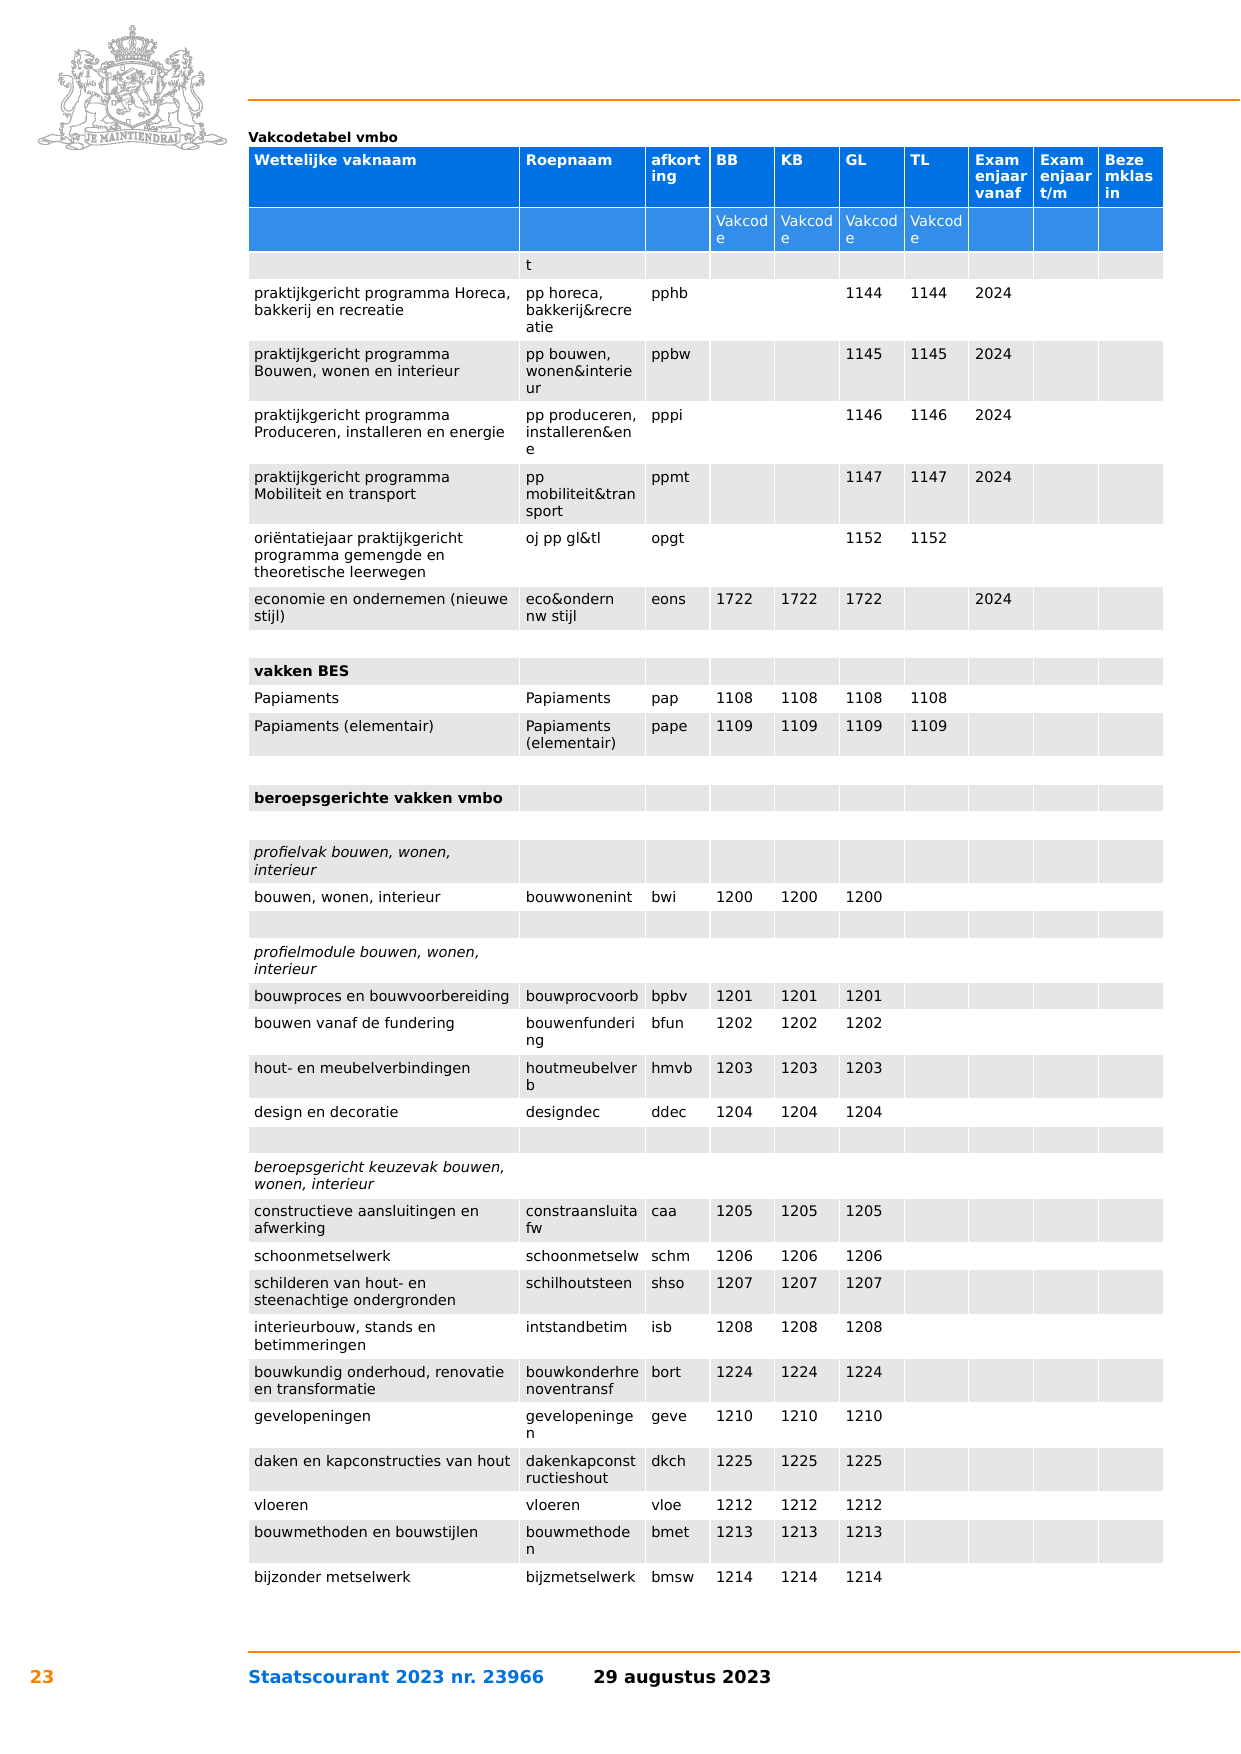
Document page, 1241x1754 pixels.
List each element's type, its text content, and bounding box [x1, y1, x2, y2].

table_cell 1200 [775, 884, 839, 910]
table_cell [775, 525, 839, 586]
table_cell pape [646, 713, 709, 756]
table_cell [1034, 1520, 1098, 1563]
table_cell bouwen, wonen, interieur [249, 884, 519, 910]
table_cell [1099, 587, 1163, 630]
table_cell [969, 939, 1033, 982]
table_cell [646, 840, 709, 883]
table_cell [969, 658, 1033, 685]
table_cell [905, 658, 968, 685]
table_cell eco&ondern nw stijl [520, 587, 645, 630]
table_cell [711, 253, 774, 279]
table_cell [905, 812, 968, 839]
table_cell [1034, 1011, 1098, 1054]
table_cell [969, 1359, 1033, 1402]
table_cell 1108 [905, 686, 968, 712]
table_cell [1034, 758, 1098, 784]
table_cell [969, 253, 1033, 279]
table_cell [775, 812, 839, 839]
table_cell 1207 [775, 1270, 839, 1314]
table_cell [840, 658, 904, 685]
table_cell [249, 758, 519, 784]
table_cell [775, 253, 839, 279]
table_cell vloeren [249, 1492, 519, 1518]
table_cell [520, 758, 645, 784]
table_cell [969, 1404, 1033, 1447]
table_cell [775, 840, 839, 883]
table_cell vakken BES [249, 658, 519, 685]
table_cell [1034, 1055, 1098, 1098]
table_cell constructieve aansluitingen en afwerking [249, 1199, 519, 1242]
table_cell [711, 1127, 774, 1153]
table_cell [905, 1199, 968, 1242]
table_cell [1034, 686, 1098, 712]
table_cell [905, 983, 968, 1009]
table_cell [1034, 1448, 1098, 1491]
table_cell 1144 [905, 280, 968, 340]
table_cell [711, 464, 774, 524]
table_cell [905, 1154, 968, 1197]
table_cell [905, 1564, 968, 1590]
table_cell [969, 1520, 1033, 1563]
table_cell pphb [646, 280, 709, 340]
table_cell 1206 [711, 1243, 774, 1269]
table_cell Vakcode [840, 208, 904, 251]
table_cell [1034, 464, 1098, 524]
table_cell schilderen van hout- en steenachtige ondergronden [249, 1270, 519, 1314]
table_cell [646, 911, 709, 938]
table_cell [969, 1315, 1033, 1358]
table_cell 1203 [775, 1055, 839, 1098]
table_cell 1205 [711, 1199, 774, 1242]
table_cell bouwmethoden [520, 1520, 645, 1563]
table_cell beroepsgerichte vakken vmbo [249, 785, 519, 811]
table_cell Papiaments [520, 686, 645, 712]
table_cell [646, 253, 709, 279]
table_cell [969, 911, 1033, 938]
table_cell 1200 [711, 884, 774, 910]
table_cell [711, 758, 774, 784]
table_cell [840, 812, 904, 839]
table_cell [1034, 840, 1098, 883]
table_cell [1034, 1243, 1098, 1269]
table_cell profielmodule bouwen, wonen, interieur [249, 939, 519, 982]
table_cell bouwwonenint [520, 884, 645, 910]
table_cell [969, 631, 1033, 657]
table_cell [1034, 983, 1098, 1009]
table_cell [775, 785, 839, 811]
table_cell geve [646, 1404, 709, 1447]
table_cell [646, 785, 709, 811]
table_cell 1200 [840, 884, 904, 910]
table_cell [1099, 525, 1163, 586]
table_cell KB [775, 147, 839, 207]
table_cell [969, 1127, 1033, 1153]
table_cell [840, 785, 904, 811]
table_cell [969, 1199, 1033, 1242]
table_cell [1034, 341, 1098, 401]
table_cell isb [646, 1315, 709, 1358]
table_cell [969, 1492, 1033, 1518]
table_cell pppi [646, 403, 709, 463]
table_cell [969, 983, 1033, 1009]
table_cell [969, 1243, 1033, 1269]
table_cell [905, 911, 968, 938]
picture [38, 25, 227, 150]
table_cell [1099, 280, 1163, 340]
table_cell bwi [646, 884, 709, 910]
table_cell 1208 [711, 1315, 774, 1358]
table_cell 1212 [775, 1492, 839, 1518]
table_cell [1034, 785, 1098, 811]
table_cell bouwkonderhrenoventransf [520, 1359, 645, 1402]
table_cell 1225 [775, 1448, 839, 1491]
table_cell [1099, 1011, 1163, 1054]
table_cell [1034, 1492, 1098, 1518]
table_cell schoonmetselwerk [249, 1243, 519, 1269]
table_cell praktijkgericht programma Mobiliteit en transport [249, 464, 519, 524]
table_cell [1099, 1404, 1163, 1447]
table_cell [969, 208, 1033, 251]
table_cell 1722 [840, 587, 904, 630]
table_cell 1225 [711, 1448, 774, 1491]
table_cell [905, 1315, 968, 1358]
table_cell [646, 1154, 709, 1197]
table_cell 1208 [775, 1315, 839, 1358]
table_cell 1204 [840, 1099, 904, 1126]
table_cell schoonmetselw [520, 1243, 645, 1269]
table_cell 1108 [775, 686, 839, 712]
table_cell [1099, 1564, 1163, 1590]
table_cell 1203 [711, 1055, 774, 1098]
table_cell [905, 1270, 968, 1314]
table_cell dkch [646, 1448, 709, 1491]
table_cell [1034, 1315, 1098, 1358]
table_cell 2024 [969, 464, 1033, 524]
table_cell 1203 [840, 1055, 904, 1098]
table_cell ddec [646, 1099, 709, 1126]
table_cell [969, 1011, 1033, 1054]
table_cell 1205 [840, 1199, 904, 1242]
table_cell [905, 939, 968, 982]
table_cell [520, 658, 645, 685]
table_cell oj pp gl&tl [520, 525, 645, 586]
table_cell 1214 [840, 1564, 904, 1590]
table_cell bmsw [646, 1564, 709, 1590]
table_cell 1722 [711, 587, 774, 630]
table_cell [905, 1055, 968, 1098]
table_cell [711, 785, 774, 811]
table_cell [711, 939, 774, 982]
table_cell 1208 [840, 1315, 904, 1358]
table_cell vloe [646, 1492, 709, 1518]
table_cell [1099, 403, 1163, 463]
table_cell profielvak bouwen, wonen, interieur [249, 840, 519, 883]
table_cell [905, 758, 968, 784]
table_header Vakcodetabel vmbo [248, 130, 1163, 146]
table_cell [969, 1099, 1033, 1126]
table_cell afkorting [646, 147, 709, 207]
table_cell 2024 [969, 587, 1033, 630]
table_cell [840, 840, 904, 883]
table_cell [1034, 1154, 1098, 1197]
table_cell intstandbetim [520, 1315, 645, 1358]
table_cell 1206 [775, 1243, 839, 1269]
table_cell ppmt [646, 464, 709, 524]
table_cell 1207 [711, 1270, 774, 1314]
table_cell 1213 [711, 1520, 774, 1563]
table_cell 1201 [775, 983, 839, 1009]
table_cell [711, 840, 774, 883]
table_cell [840, 631, 904, 657]
table_cell [520, 840, 645, 883]
table_cell pp horeca, bakkerij&recreatie [520, 280, 645, 340]
table_cell schilhoutsteen [520, 1270, 645, 1314]
table_cell 1201 [840, 983, 904, 1009]
table_cell designdec [520, 1099, 645, 1126]
table_cell 1210 [775, 1404, 839, 1447]
table_cell [1099, 1448, 1163, 1491]
table_cell Bezemklas in [1099, 147, 1163, 207]
table_cell 1109 [905, 713, 968, 756]
table_cell constraansluitafw [520, 1199, 645, 1242]
table_cell 1202 [840, 1011, 904, 1054]
table_cell [1034, 939, 1098, 982]
table_cell [1099, 631, 1163, 657]
table_cell [840, 253, 904, 279]
table_cell [1099, 758, 1163, 784]
table_cell [711, 1154, 774, 1197]
table_cell 1214 [775, 1564, 839, 1590]
table_cell caa [646, 1199, 709, 1242]
table_cell [711, 341, 774, 401]
table_cell 1224 [775, 1359, 839, 1402]
table_cell [249, 253, 519, 279]
table_cell [1099, 911, 1163, 938]
table_cell economie en ondernemen (nieuwe stijl) [249, 587, 519, 630]
table_cell [1034, 1127, 1098, 1153]
table_cell 1201 [711, 983, 774, 1009]
table_cell [1099, 840, 1163, 883]
table_cell 1722 [775, 587, 839, 630]
table_cell GL [840, 147, 904, 207]
table_cell 1205 [775, 1199, 839, 1242]
table_cell 1210 [711, 1404, 774, 1447]
table_cell [1099, 785, 1163, 811]
table_cell [775, 280, 839, 340]
table_cell [1034, 403, 1098, 463]
table_cell [969, 525, 1033, 586]
table_cell beroepsgericht keuzevak bouwen, wonen, interieur [249, 1154, 519, 1197]
table_cell [1034, 280, 1098, 340]
table_cell [775, 911, 839, 938]
table_cell [249, 812, 519, 839]
table_cell Vakcode [711, 208, 774, 251]
table_cell [1099, 1243, 1163, 1269]
table_cell [775, 403, 839, 463]
table_cell [840, 911, 904, 938]
table_cell design en decoratie [249, 1099, 519, 1126]
table_cell [1034, 208, 1098, 251]
table_cell [1034, 911, 1098, 938]
table_cell [1099, 983, 1163, 1009]
table_cell [520, 785, 645, 811]
table_cell 1147 [840, 464, 904, 524]
table_cell bijzmetselwerk [520, 1564, 645, 1590]
table_cell bouwproces en bouwvoorbereiding [249, 983, 519, 1009]
table_cell [711, 631, 774, 657]
table_cell [520, 939, 645, 982]
table_cell [1034, 587, 1098, 630]
table_cell Vakcode [775, 208, 839, 251]
table_cell [969, 1055, 1033, 1098]
table_cell 1212 [711, 1492, 774, 1518]
table_cell Papiaments (elementair) [249, 713, 519, 756]
table_cell 1212 [840, 1492, 904, 1518]
table_cell [711, 911, 774, 938]
table_cell pp bouwen, wonen&interieur [520, 341, 645, 401]
table_cell daken en kapconstructies van hout [249, 1448, 519, 1491]
table_cell bouwmethoden en bouwstijlen [249, 1520, 519, 1563]
table_cell [1099, 464, 1163, 524]
table_cell hmvb [646, 1055, 709, 1098]
table_cell 2024 [969, 403, 1033, 463]
table_cell [1034, 713, 1098, 756]
table_cell 1202 [775, 1011, 839, 1054]
table_cell [711, 812, 774, 839]
table_cell 1109 [840, 713, 904, 756]
table_cell hout- en meubelverbindingen [249, 1055, 519, 1098]
table_cell [1099, 713, 1163, 756]
table_cell houtmeubelverb [520, 1055, 645, 1098]
table_cell Vakcode [905, 208, 968, 251]
table_cell [1099, 253, 1163, 279]
table_cell Roepnaam [520, 147, 645, 207]
table_cell [1034, 884, 1098, 910]
table_cell bort [646, 1359, 709, 1402]
table_cell [646, 1127, 709, 1153]
table_cell 1144 [840, 280, 904, 340]
table_cell [969, 713, 1033, 756]
table_cell 1224 [711, 1359, 774, 1402]
table_cell shso [646, 1270, 709, 1314]
table_cell eons [646, 587, 709, 630]
table_cell [1034, 1199, 1098, 1242]
table_cell [905, 1448, 968, 1491]
table_cell [905, 631, 968, 657]
table_cell interieurbouw, stands en betimmeringen [249, 1315, 519, 1358]
table_cell Examenjaar t/m [1034, 147, 1098, 207]
table_cell 1109 [775, 713, 839, 756]
table_cell [520, 208, 645, 251]
table_cell bouwprocvoorb [520, 983, 645, 1009]
table_cell [969, 1448, 1033, 1491]
table_cell praktijkgericht programma Horeca, bakkerij en recreatie [249, 280, 519, 340]
table_cell [1034, 1270, 1098, 1314]
table_cell bijzonder metselwerk [249, 1564, 519, 1590]
table_cell [1099, 1315, 1163, 1358]
table_cell [1099, 341, 1163, 401]
table_cell 1146 [840, 403, 904, 463]
table_cell bouwenfundering [520, 1011, 645, 1054]
table_cell [969, 758, 1033, 784]
table_cell 1147 [905, 464, 968, 524]
table_cell [905, 1404, 968, 1447]
table_cell [1034, 812, 1098, 839]
table_cell bouwkundig onderhoud, renovatie en transformatie [249, 1359, 519, 1402]
table_cell [905, 1359, 968, 1402]
table_cell [249, 1127, 519, 1153]
table_cell [905, 1520, 968, 1563]
table_cell [249, 631, 519, 657]
table_cell pap [646, 686, 709, 712]
table_cell [775, 1127, 839, 1153]
table_cell [520, 1154, 645, 1197]
table_cell 1108 [711, 686, 774, 712]
table_cell [1099, 658, 1163, 685]
table_cell [711, 525, 774, 586]
table_cell Wettelijke vaknaam [249, 147, 519, 207]
table_cell [646, 658, 709, 685]
table_cell 2024 [969, 341, 1033, 401]
table_cell [905, 1099, 968, 1126]
table_cell [249, 911, 519, 938]
table_cell vloeren [520, 1492, 645, 1518]
table_cell [905, 1243, 968, 1269]
table_cell [905, 840, 968, 883]
table_cell Papiaments [249, 686, 519, 712]
table_cell [905, 785, 968, 811]
table_cell bmet [646, 1520, 709, 1563]
table_cell 1213 [775, 1520, 839, 1563]
table_cell bpbv [646, 983, 709, 1009]
table_cell 1207 [840, 1270, 904, 1314]
table_cell pp mobiliteit&transport [520, 464, 645, 524]
table_cell ppbw [646, 341, 709, 401]
table_cell praktijkgericht programma Produceren, installeren en energie [249, 403, 519, 463]
table_cell [711, 280, 774, 340]
table_cell [969, 884, 1033, 910]
table_cell [775, 658, 839, 685]
table_cell [905, 253, 968, 279]
table_cell 1204 [775, 1099, 839, 1126]
table_cell [905, 1492, 968, 1518]
table_cell pp produceren, installeren&ene [520, 403, 645, 463]
table_cell [969, 1154, 1033, 1197]
table_cell [646, 758, 709, 784]
table_cell gevelopeningen [249, 1404, 519, 1447]
table_cell [969, 840, 1033, 883]
table_cell 1152 [905, 525, 968, 586]
table_cell TL [905, 147, 968, 207]
table_cell [520, 1127, 645, 1153]
table_cell [1099, 1127, 1163, 1153]
table_cell 1213 [840, 1520, 904, 1563]
table_cell dakenkapconstructieshout [520, 1448, 645, 1491]
table_cell [520, 631, 645, 657]
table_cell [646, 631, 709, 657]
table_cell [1034, 1404, 1098, 1447]
table_cell [520, 911, 645, 938]
table_cell [840, 1127, 904, 1153]
table_cell [1099, 208, 1163, 251]
table_cell [905, 1011, 968, 1054]
table_cell [646, 812, 709, 839]
table_cell [1099, 1270, 1163, 1314]
table_cell t [520, 253, 645, 279]
table_cell [249, 208, 519, 251]
table_cell 2024 [969, 280, 1033, 340]
table_cell 1146 [905, 403, 968, 463]
table_cell [1099, 1359, 1163, 1402]
table_cell [840, 939, 904, 982]
table_cell schm [646, 1243, 709, 1269]
table_cell [646, 939, 709, 982]
table_cell [840, 758, 904, 784]
table_cell [775, 939, 839, 982]
table_cell Examenjaar vanaf [969, 147, 1033, 207]
table_cell opgt [646, 525, 709, 586]
table_cell gevelopeningen [520, 1404, 645, 1447]
table_cell Papiaments (elementair) [520, 713, 645, 756]
table_cell [1034, 1564, 1098, 1590]
table_cell 1152 [840, 525, 904, 586]
table_cell [775, 631, 839, 657]
table_cell [1034, 1099, 1098, 1126]
table_cell praktijkgericht programma Bouwen, wonen en interieur [249, 341, 519, 401]
table_cell [1099, 686, 1163, 712]
table_cell [520, 812, 645, 839]
table_cell BB [711, 147, 774, 207]
table_cell [1099, 884, 1163, 910]
table_cell [775, 341, 839, 401]
table_cell 1108 [840, 686, 904, 712]
table_cell [1099, 1055, 1163, 1098]
table_cell 1145 [840, 341, 904, 401]
table_cell [711, 403, 774, 463]
table_cell [1034, 1359, 1098, 1402]
table_cell 1225 [840, 1448, 904, 1491]
table_cell [1099, 1492, 1163, 1518]
table_cell [1034, 658, 1098, 685]
table_cell [905, 1127, 968, 1153]
table_cell [1034, 253, 1098, 279]
table_cell [969, 1270, 1033, 1314]
table_cell bfun [646, 1011, 709, 1054]
table_cell 1145 [905, 341, 968, 401]
table_cell [905, 587, 968, 630]
table_cell bouwen vanaf de fundering [249, 1011, 519, 1054]
table_cell 1109 [711, 713, 774, 756]
table_cell [969, 785, 1033, 811]
table_cell [969, 1564, 1033, 1590]
table_cell [1099, 1520, 1163, 1563]
table_cell [775, 758, 839, 784]
table_cell [969, 686, 1033, 712]
table_cell [1034, 631, 1098, 657]
table_cell [905, 884, 968, 910]
table_cell 1214 [711, 1564, 774, 1590]
table_cell 1202 [711, 1011, 774, 1054]
table_cell [775, 464, 839, 524]
table_cell [1099, 1199, 1163, 1242]
table_cell [711, 658, 774, 685]
table_cell [969, 812, 1033, 839]
table_cell [775, 1154, 839, 1197]
table_cell [1034, 525, 1098, 586]
table_cell 1204 [711, 1099, 774, 1126]
table_cell [1099, 1154, 1163, 1197]
table_cell [840, 1154, 904, 1197]
table_cell [1099, 1099, 1163, 1126]
table_cell [1099, 939, 1163, 982]
table_cell 1224 [840, 1359, 904, 1402]
table_cell 1206 [840, 1243, 904, 1269]
table_cell oriëntatiejaar praktijkgericht programma gemengde en theoretische leerwegen [249, 525, 519, 586]
table_cell 1210 [840, 1404, 904, 1447]
table_cell [1099, 812, 1163, 839]
